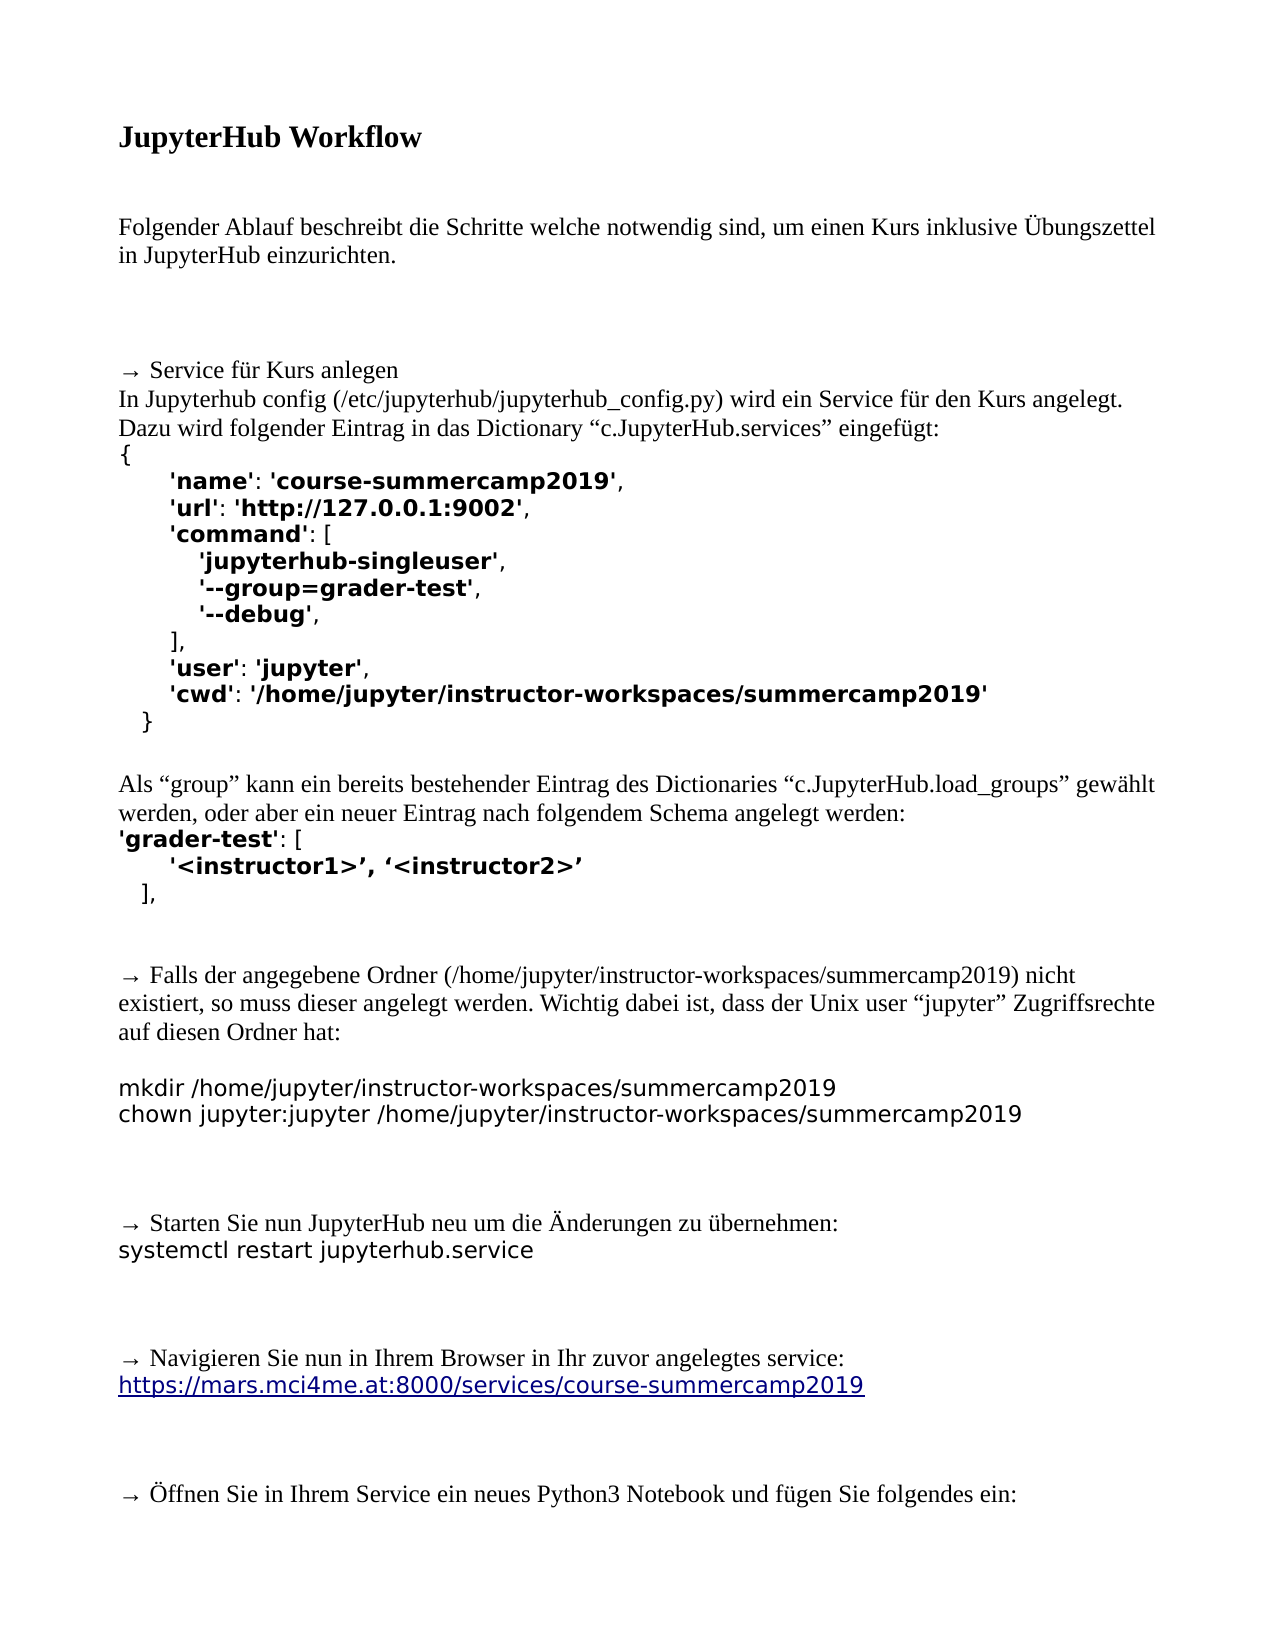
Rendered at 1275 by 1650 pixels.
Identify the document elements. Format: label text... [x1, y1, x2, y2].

text Folgender Ablauf beschreibt die Schritte welche notwendig sind, um einen Kurs inklusive Übungszettel in JupyterHub einzurichten. [118, 212, 1157, 269]
text → Falls der angegebene Ordner (/home/jupyter/instructor-workspaces/summercamp2019) nicht existiert, so muss dieser angelegt werden. Wichtig dabei ist, dass der Unix user “jupyter” Zugriffsrechte auf diesen Ordner hat: [118, 960, 1157, 1046]
text chown jupyter:jupyter /home/jupyter/instructor-workspaces/summercamp2019 [118, 1101, 1157, 1128]
text { 'name': 'course-summercamp2019', 'url': 'http://127.0.0.1:9002', 'command': [ 'jupyterhub-singleuser', '--group=grader-test', '--debug', ], 'user': 'jupyter', 'cwd': '/home/jupyter/instructor-workspaces/summercamp2019' } [118, 442, 1157, 769]
text JupyterHub Workflow [118, 118, 1157, 154]
text In Jupyterhub config (/etc/jupyterhub/jupyterhub_config.py) wird ein Service für den Kurs angelegt. Dazu wird folgender Eintrag in das Dictionary “c.JupyterHub.services” eingefügt: [118, 384, 1157, 442]
text systemctl restart jupyterhub.service [118, 1237, 1157, 1263]
text mkdir /home/jupyter/instructor-workspaces/summercamp2019 [118, 1075, 1157, 1101]
text → Öffnen Sie in Ihrem Service ein neues Python3 Notebook und fügen Sie folgendes ein: [118, 1479, 1157, 1508]
text → Service für Kurs anlegen [118, 355, 1157, 384]
text 'grader-test': [ '<instructor1>’, ‘<instructor2>’ ], [118, 826, 1157, 933]
text → Navigieren Sie nun in Ihrem Browser in Ihr zuvor angelegtes service: [118, 1343, 1157, 1372]
text → Starten Sie nun JupyterHub neu um die Änderungen zu übernehmen: [118, 1208, 1157, 1237]
text Als “group” kann ein bereits bestehender Eintrag des Dictionaries “c.JupyterHub.load_groups” gewählt werden, oder aber ein neuer Eintrag nach folgendem Schema angelegt werden: [118, 769, 1157, 826]
text https://mars.mci4me.at:8000/services/course-summercamp2019 [118, 1372, 1157, 1399]
